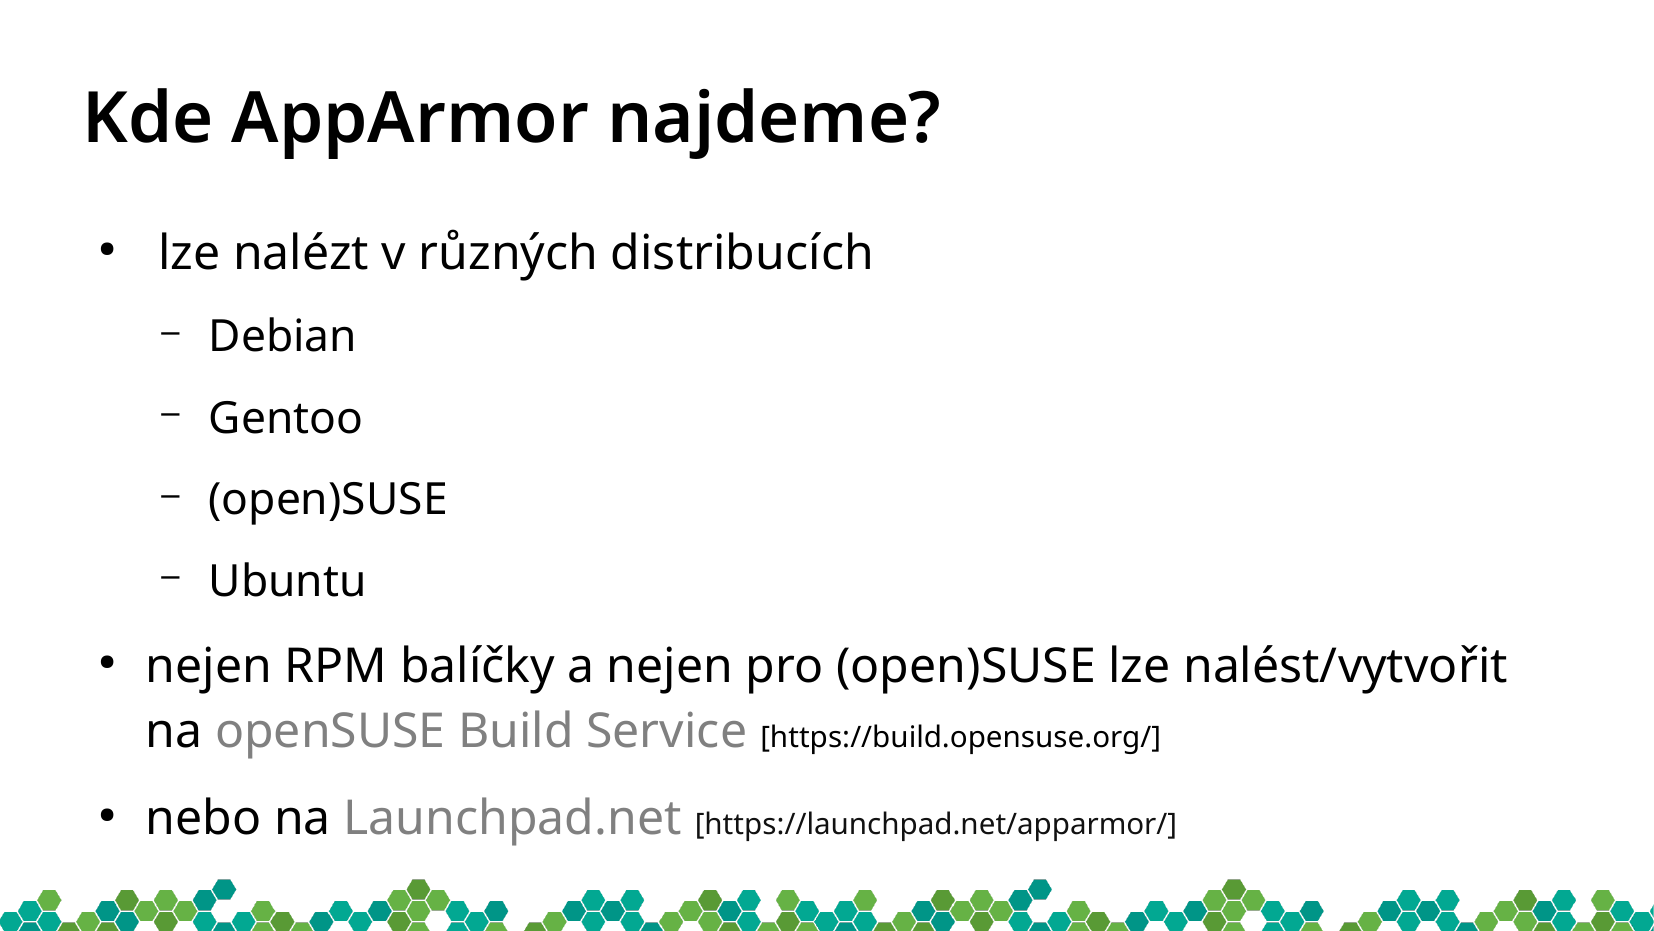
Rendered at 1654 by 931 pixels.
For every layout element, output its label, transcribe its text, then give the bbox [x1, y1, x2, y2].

list lze nalézt v různých distribucích Debian Gentoo (open)SUSE Ubuntu nejen RPM balíčky a nejen pro (open)SUSE lze nalést/vytvořit na openSUSE Build Service [https://build.opensuse.org/] nebo na Launchpad.net [https://launchpad.net/apparmor/] [82, 217, 1571, 855]
text_box [82, 37, 1571, 193]
picture [0, 871, 1654, 931]
